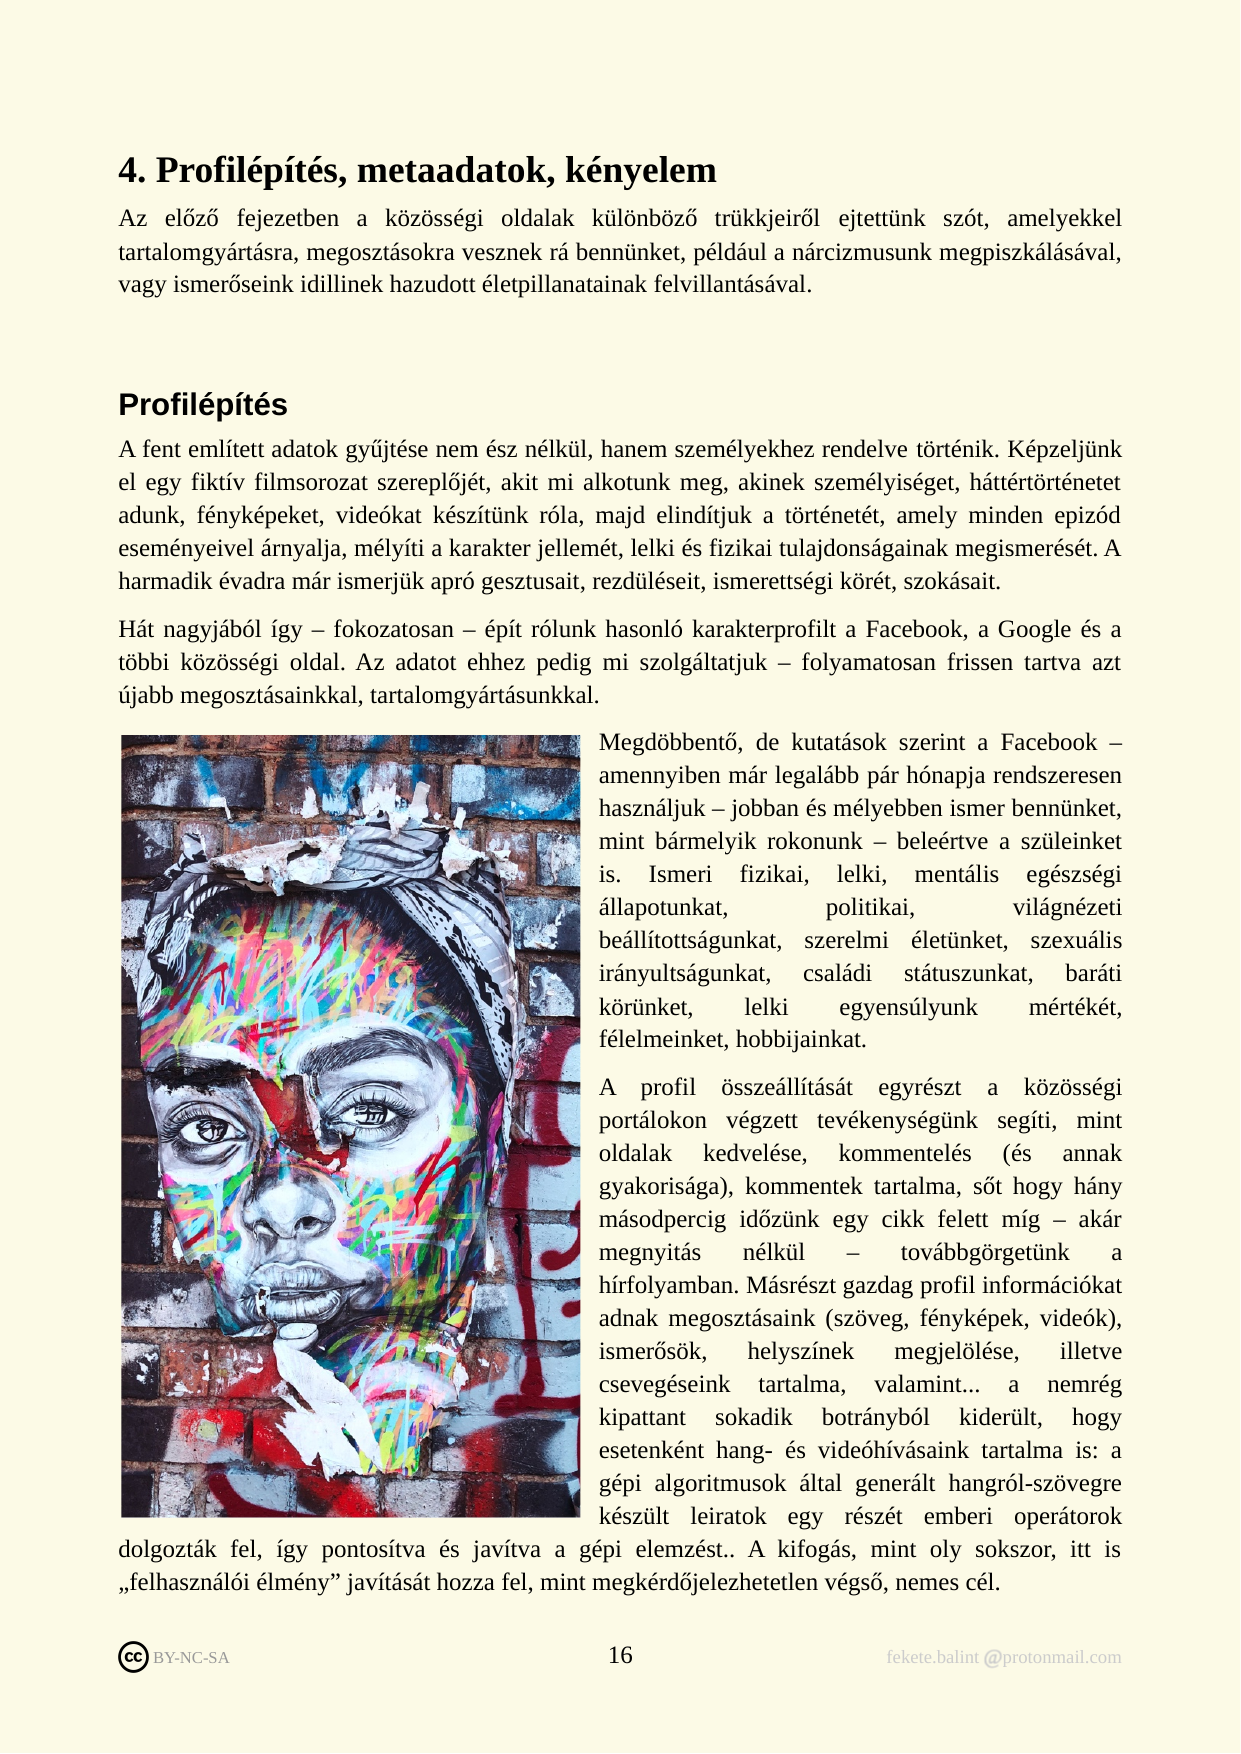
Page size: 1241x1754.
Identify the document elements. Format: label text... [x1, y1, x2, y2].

text Megdöbbentő, de kutatások szerint a Facebook – amennyiben már legalább pár hónapja rendszeresen használjuk – jobban és mélyebben ismer bennünket, mint bármelyik rokonunk – beleértve a szüleinket is. Ismeri fizikai, lelki, mentális egészségi állapotunkat, politikai, világnézeti beállítottságunkat, szerelmi életünket, szexuális irányultságunkat, családi státuszunkat, baráti körünket, lelki egyensúlyunk mértékét, félelmeinket, hobbijainkat. [118, 727, 1122, 1053]
text A fent említett adatok gyűjtése nem ész nélkül, hanem személyekhez rendelve történik. Képzeljünk el egy fiktív filmsorozat szereplőjét, akit mi alkotunk meg, akinek személyiséget, háttértörténetet adunk, fényképeket, videókat készítünk róla, majd elindítjuk a történetét, amely minden epizód eseményeivel árnyalja, mélyíti a karakter jellemét, lelki és fizikai tulajdonságainak megismerését. A harmadik évadra már ismerjük apró gesztusait, rezdüléseit, ismerettségi körét, szokásait. [118, 434, 1122, 595]
text Hát nagyjából így – fokozatosan – épít rólunk hasonló karakterprofilt a Facebook, a Google és a többi közösségi oldal. Az adatot ehhez pedig mi szolgáltatjuk – folyamatosan frissen tartva azt újabb megosztásainkkal, tartalomgyártásunkkal. [118, 614, 1122, 708]
text Az előző fejezetben a közösségi oldalak különböző trükkjeiről ejtettünk szót, amelyekkel tartalomgyártásra, megosztásokra vesznek rá bennünket, például a nárcizmusunk megpiszkálásával, vagy ismerőseink idillinek hazudott életpillanatainak felvillantásával. [118, 203, 1122, 298]
picture [982, 1648, 1003, 1669]
subtitle 4. Profilépítés, metaadatok, kényelem [118, 148, 1122, 191]
picture [118, 1641, 149, 1673]
subtitle Profilépítés [118, 386, 1122, 422]
text A profil összeállítását egyrészt a közösségi portálokon végzett tevékenységünk segíti, mint oldalak kedvelése, kommentelés (és annak gyakorisága), kommentek tartalma, sőt hogy hány másodpercig időzünk egy cikk felett míg – akár megnyitás nélkül – továbbgörgetünk a hírfolyamban. Másrészt gazdag profil információkat adnak megosztásaink (szöveg, fényképek, videók), ismerősök, helyszínek megjelölése, illetve csevegéseink tartalma, valamint... a nemrég kipattant sokadik botrányból kiderült, hogy esetenként hang- és videóhívásaink tartalma is: a gépi algoritmusok által generált hangról-szövegre készült leiratok egy részét emberi operátorok dolgozták fel, így pontosítva és javítva a gépi elemzést.. A kifogás, mint oly sokszor, itt is „felhasználói élmény” javítását hozza fel, mint megkérdőjelezhetetlen végső, nemes cél. [118, 1072, 1122, 1596]
picture [121, 735, 581, 1518]
